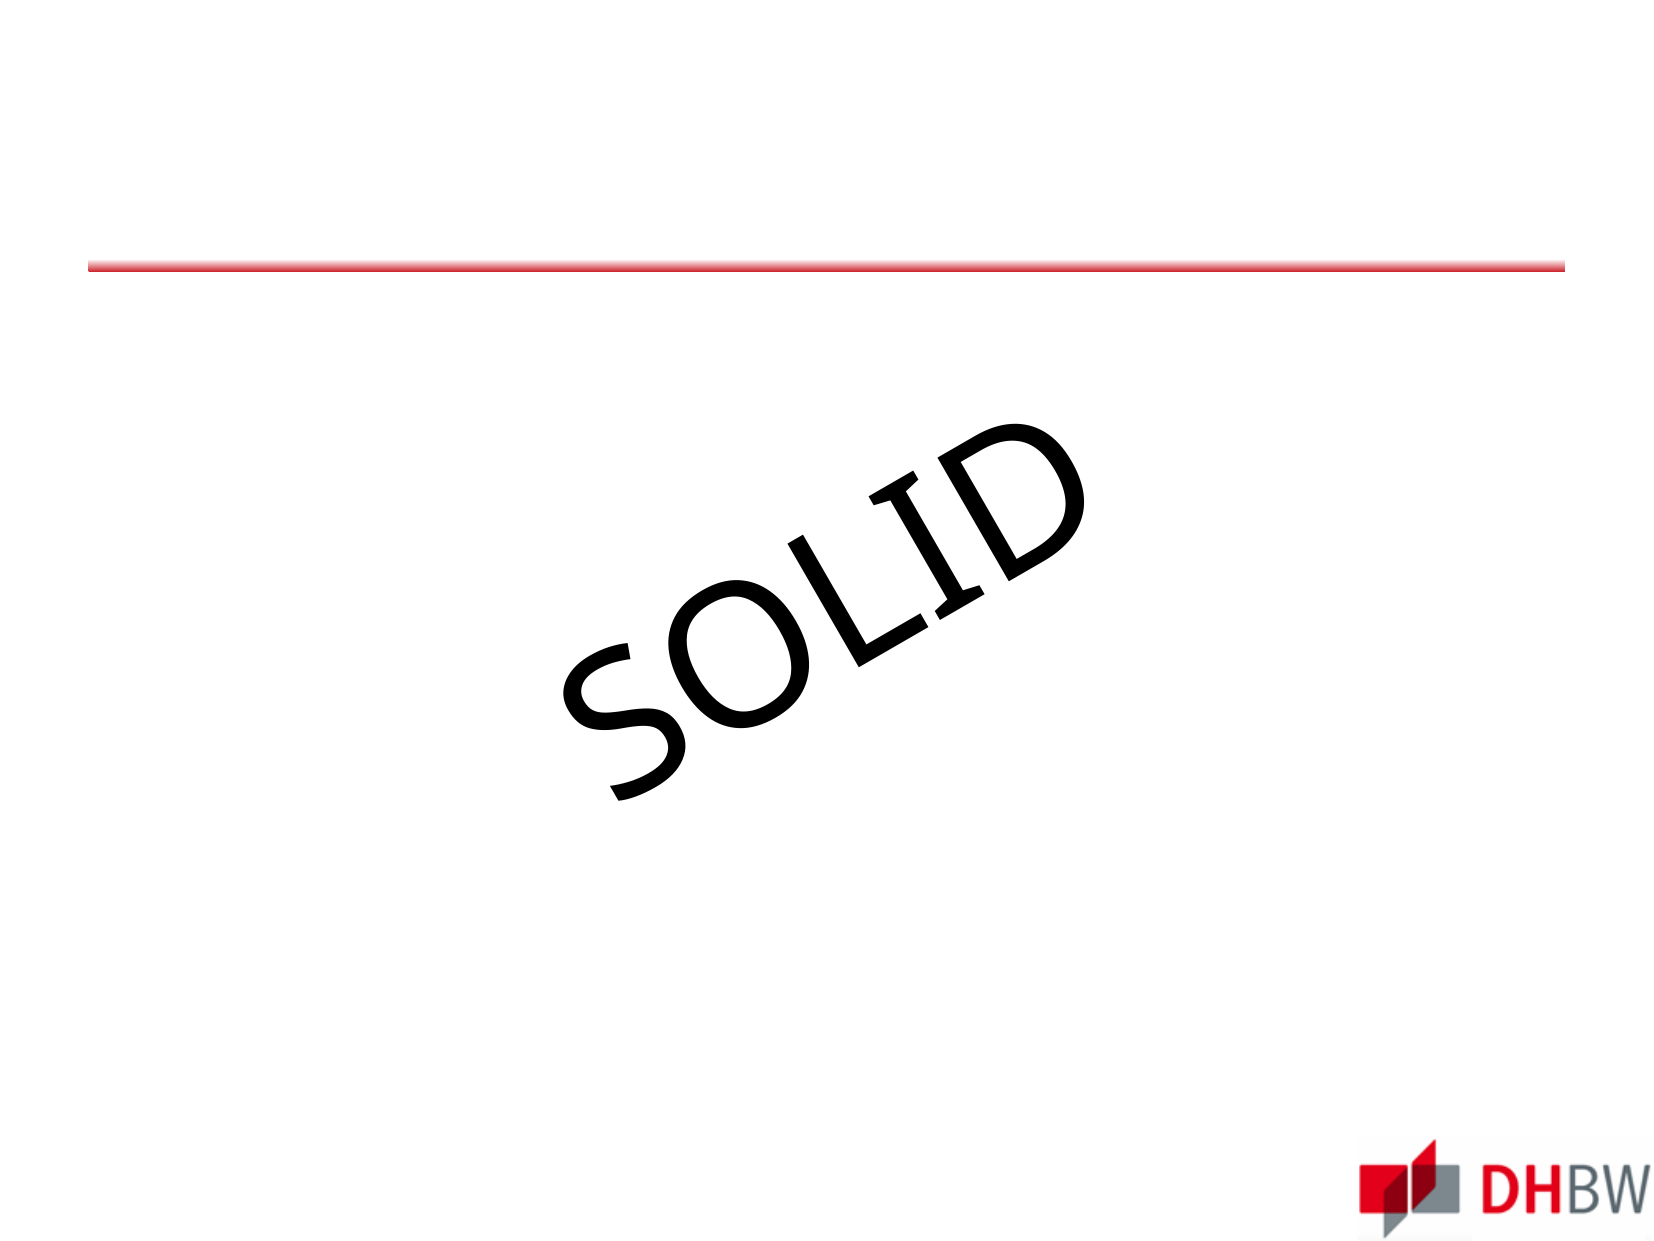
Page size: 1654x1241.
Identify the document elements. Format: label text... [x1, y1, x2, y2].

picture [1358, 1137, 1652, 1241]
title SOLID [111, 102, 1542, 1091]
